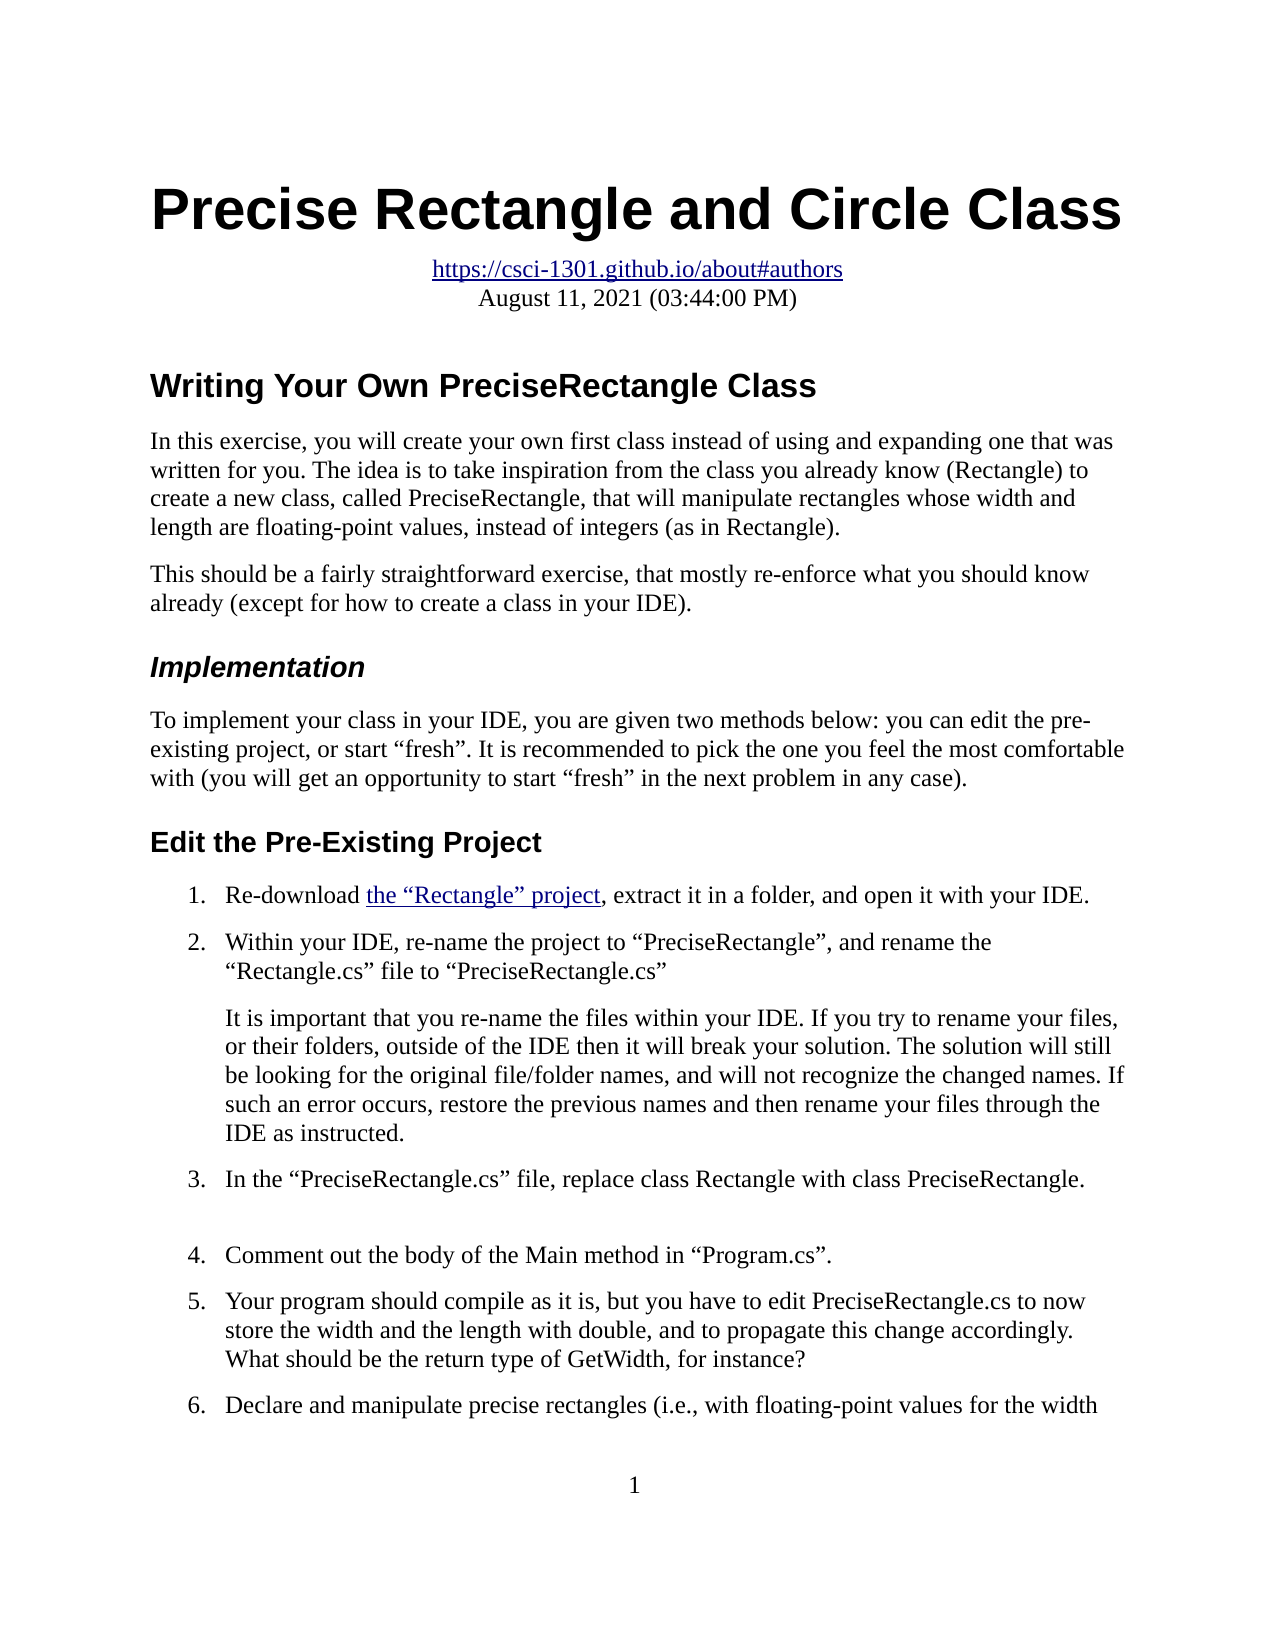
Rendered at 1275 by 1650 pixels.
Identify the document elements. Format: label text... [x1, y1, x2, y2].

subtitle Writing Your Own PreciseRectangle Class [150, 366, 1125, 404]
title Precise Rectangle and Circle Class [150, 175, 1125, 242]
subtitle Implementation [150, 650, 1125, 684]
text August 11, 2021 (03:44:00 PM) [150, 283, 1125, 312]
list Declare and manipulate precise rectangles (i.e., with floating-point values for the width [187, 1391, 1125, 1419]
text In this exercise, you will create your own first class instead of using and expanding one that was written for you. The idea is to take inspiration from the class you already know (Rectangle) to create a new class, called PreciseRectangle, that will manipulate rectangles whose width and length are floating-point values, instead of integers (as in Rectangle). [150, 426, 1125, 541]
list Your program should compile as it is, but you have to edit PreciseRectangle.cs to now store the width and the length with double, and to propagate this change accordingly. What should be the return type of GetWidth, for instance? [187, 1286, 1125, 1373]
text https://csci-1301.github.io/about#authors [150, 254, 1125, 283]
text This should be a fairly straightforward exercise, that mostly re-enforce what you should know already (except for how to create a class in your IDE). [150, 559, 1125, 616]
list Re-download the “Rectangle” project, extract it in a folder, and open it with your IDE. [187, 881, 1125, 909]
list Comment out the body of the Main method in “Program.cs”. [187, 1240, 1125, 1268]
list Within your IDE, re-name the project to “PreciseRectangle”, and rename the “Rectangle.cs” file to “PreciseRectangle.cs” [187, 927, 1125, 985]
subtitle Edit the Pre-Existing Project [150, 826, 1125, 859]
text To implement your class in your IDE, you are given two methods below: you can edit the pre-existing project, or start “fresh”. It is recommended to pick the one you feel the most comfortable with (you will get an opportunity to start “fresh” in the next problem in any case). [150, 705, 1125, 792]
list It is important that you re-name the files within your IDE. If you try to rename your files, or their folders, outside of the IDE then it will break your solution. The solution will still be looking for the original file/folder names, and will not recognize the changed names. If such an error occurs, restore the previous names and then rename your files through the IDE as instructed. [187, 1003, 1125, 1146]
list In the “PreciseRectangle.cs” file, replace class Rectangle with class PreciseRectangle. [187, 1164, 1125, 1222]
